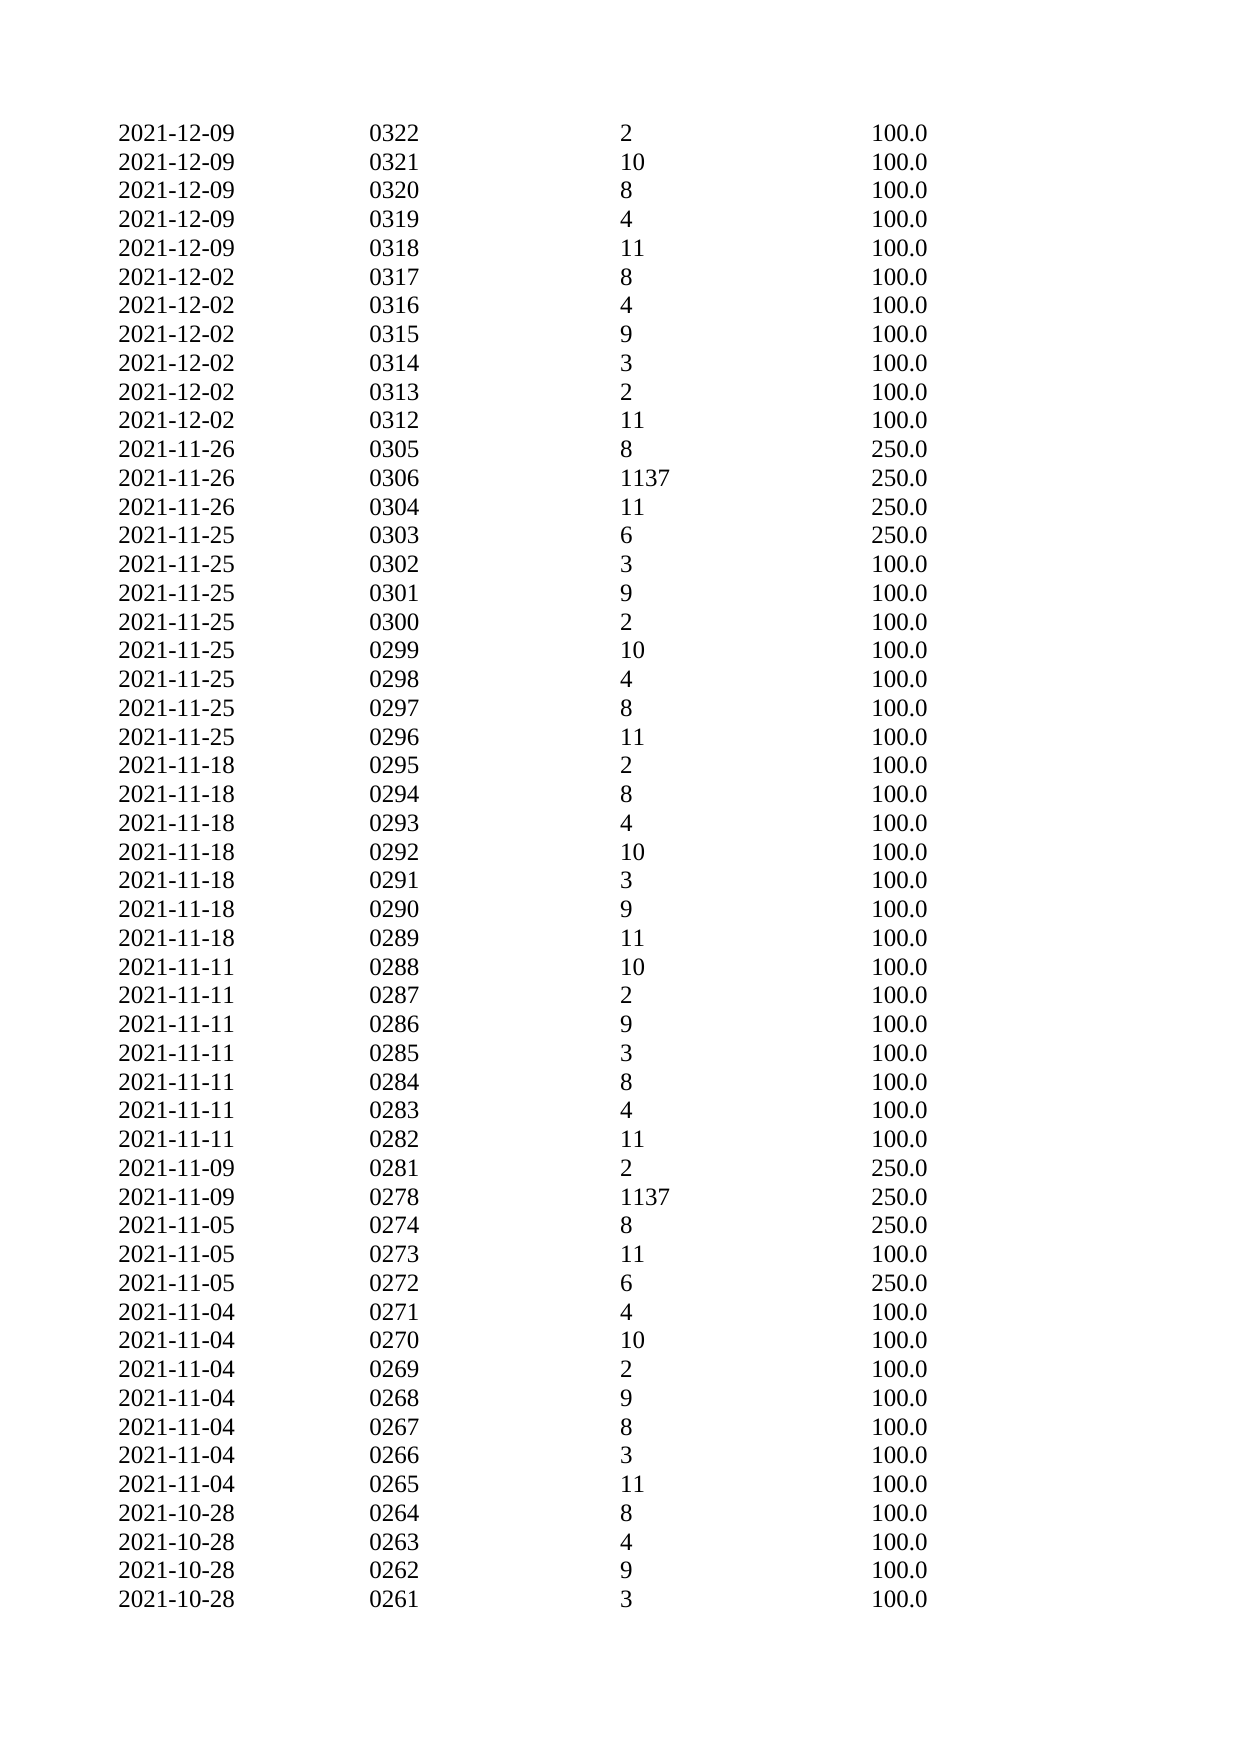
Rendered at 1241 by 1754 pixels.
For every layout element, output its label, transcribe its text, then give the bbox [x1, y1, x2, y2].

table_cell 0314 [369, 348, 620, 377]
table_cell 250.0 [871, 492, 1122, 521]
table_cell 0269 [369, 1354, 620, 1383]
table_cell 10 [620, 147, 871, 176]
table_cell 0293 [369, 808, 620, 837]
table_cell 2021-12-09 [118, 147, 369, 176]
table_cell 2021-11-04 [118, 1383, 369, 1412]
table_cell 100.0 [871, 1383, 1122, 1412]
table_cell 100.0 [871, 204, 1122, 233]
table_cell 100.0 [871, 1038, 1122, 1067]
table_cell 100.0 [871, 664, 1122, 693]
table_cell 4 [620, 1096, 871, 1124]
table_cell 2021-12-02 [118, 377, 369, 406]
table_cell 1137 [620, 463, 871, 492]
table_cell 100.0 [871, 1239, 1122, 1268]
table_cell 8 [620, 434, 871, 463]
table_cell 11 [620, 722, 871, 751]
table_cell 2021-11-25 [118, 722, 369, 751]
table_cell 0302 [369, 549, 620, 578]
table_cell 2 [620, 118, 871, 147]
table_cell 0319 [369, 204, 620, 233]
table_cell 100.0 [871, 636, 1122, 664]
table_cell 2021-11-05 [118, 1268, 369, 1297]
table_cell 10 [620, 636, 871, 664]
table_cell 3 [620, 1038, 871, 1067]
table_cell 2021-10-28 [118, 1498, 369, 1527]
table_cell 100.0 [871, 1498, 1122, 1527]
table_cell 0297 [369, 693, 620, 722]
table_cell 0320 [369, 176, 620, 204]
table_cell 4 [620, 291, 871, 319]
table_cell 2021-12-02 [118, 406, 369, 434]
table_cell 0274 [369, 1211, 620, 1239]
table_cell 11 [620, 923, 871, 952]
table_cell 2021-11-11 [118, 1038, 369, 1067]
table_cell 2 [620, 751, 871, 779]
table_cell 100.0 [871, 1124, 1122, 1153]
table_cell 0265 [369, 1469, 620, 1498]
table_cell 2021-12-09 [118, 204, 369, 233]
table_cell 2021-11-25 [118, 549, 369, 578]
table_cell 2021-11-25 [118, 521, 369, 549]
table_cell 0316 [369, 291, 620, 319]
table_cell 250.0 [871, 1182, 1122, 1211]
table_cell 250.0 [871, 463, 1122, 492]
table_cell 9 [620, 1009, 871, 1038]
table_cell 0273 [369, 1239, 620, 1268]
table_cell 4 [620, 808, 871, 837]
table_cell 3 [620, 1584, 871, 1613]
table_cell 0304 [369, 492, 620, 521]
table_cell 2021-11-25 [118, 636, 369, 664]
table_cell 100.0 [871, 262, 1122, 291]
table_cell 0268 [369, 1383, 620, 1412]
table_cell 100.0 [871, 1556, 1122, 1584]
table_cell 3 [620, 1441, 871, 1469]
table_cell 100.0 [871, 348, 1122, 377]
table_cell 100.0 [871, 1469, 1122, 1498]
table_cell 3 [620, 866, 871, 894]
table_cell 2021-11-11 [118, 1067, 369, 1096]
table_cell 2021-11-05 [118, 1211, 369, 1239]
table_cell 8 [620, 1211, 871, 1239]
table_cell 2021-11-26 [118, 492, 369, 521]
table_cell 0298 [369, 664, 620, 693]
table_cell 2021-11-25 [118, 607, 369, 636]
table_cell 100.0 [871, 233, 1122, 262]
table_cell 2021-11-26 [118, 463, 369, 492]
table_cell 11 [620, 406, 871, 434]
table_cell 2021-11-18 [118, 808, 369, 837]
table_cell 0299 [369, 636, 620, 664]
table_cell 0322 [369, 118, 620, 147]
table_cell 10 [620, 1326, 871, 1354]
table_cell 0266 [369, 1441, 620, 1469]
table_cell 100.0 [871, 1326, 1122, 1354]
table_cell 250.0 [871, 1268, 1122, 1297]
table_cell 2021-11-11 [118, 1009, 369, 1038]
table_cell 9 [620, 1383, 871, 1412]
table_cell 8 [620, 262, 871, 291]
table_cell 1137 [620, 1182, 871, 1211]
table_cell 2021-11-18 [118, 866, 369, 894]
table_cell 100.0 [871, 837, 1122, 866]
table_cell 0272 [369, 1268, 620, 1297]
table_cell 2021-12-02 [118, 291, 369, 319]
table_cell 2021-11-04 [118, 1469, 369, 1498]
table_cell 8 [620, 779, 871, 808]
table_cell 2021-11-18 [118, 779, 369, 808]
table_cell 2021-11-05 [118, 1239, 369, 1268]
table_cell 11 [620, 1124, 871, 1153]
table_cell 2021-11-04 [118, 1297, 369, 1326]
table_cell 2021-12-02 [118, 348, 369, 377]
table_cell 2021-12-09 [118, 233, 369, 262]
table_cell 0289 [369, 923, 620, 952]
table_cell 0261 [369, 1584, 620, 1613]
table_cell 100.0 [871, 319, 1122, 348]
table_cell 100.0 [871, 118, 1122, 147]
table_cell 0278 [369, 1182, 620, 1211]
table_cell 2021-11-04 [118, 1412, 369, 1441]
table_cell 0290 [369, 894, 620, 923]
table_cell 3 [620, 348, 871, 377]
table_cell 2021-11-18 [118, 837, 369, 866]
table_cell 0305 [369, 434, 620, 463]
table_cell 0284 [369, 1067, 620, 1096]
table_cell 0286 [369, 1009, 620, 1038]
table_cell 100.0 [871, 1441, 1122, 1469]
table_cell 2021-11-09 [118, 1182, 369, 1211]
table_cell 0292 [369, 837, 620, 866]
table_cell 2021-11-26 [118, 434, 369, 463]
table_cell 2021-10-28 [118, 1556, 369, 1584]
table_cell 100.0 [871, 722, 1122, 751]
table_cell 100.0 [871, 1412, 1122, 1441]
table_cell 100.0 [871, 291, 1122, 319]
table_cell 250.0 [871, 1211, 1122, 1239]
table_cell 0303 [369, 521, 620, 549]
table_cell 0263 [369, 1527, 620, 1556]
table_cell 250.0 [871, 521, 1122, 549]
table_cell 100.0 [871, 693, 1122, 722]
table_cell 250.0 [871, 434, 1122, 463]
table_cell 2021-11-04 [118, 1441, 369, 1469]
table_cell 0294 [369, 779, 620, 808]
table_cell 100.0 [871, 952, 1122, 981]
table_cell 0313 [369, 377, 620, 406]
table_cell 3 [620, 549, 871, 578]
table_cell 100.0 [871, 1527, 1122, 1556]
table_cell 100.0 [871, 406, 1122, 434]
table_cell 100.0 [871, 779, 1122, 808]
table_cell 0281 [369, 1153, 620, 1182]
table_cell 2021-12-02 [118, 319, 369, 348]
table_cell 100.0 [871, 1096, 1122, 1124]
table_cell 8 [620, 1067, 871, 1096]
table_cell 100.0 [871, 923, 1122, 952]
table_cell 0282 [369, 1124, 620, 1153]
table_cell 100.0 [871, 147, 1122, 176]
table_cell 2021-11-04 [118, 1354, 369, 1383]
table_cell 2021-11-11 [118, 952, 369, 981]
table_cell 2021-12-09 [118, 118, 369, 147]
table_cell 0288 [369, 952, 620, 981]
table_cell 100.0 [871, 1009, 1122, 1038]
table_cell 4 [620, 1297, 871, 1326]
table_cell 0301 [369, 578, 620, 607]
table_cell 10 [620, 837, 871, 866]
table_cell 250.0 [871, 1153, 1122, 1182]
table_cell 11 [620, 233, 871, 262]
table_cell 2021-11-25 [118, 578, 369, 607]
table_cell 0296 [369, 722, 620, 751]
table_cell 2021-11-18 [118, 923, 369, 952]
table_cell 8 [620, 1412, 871, 1441]
table_cell 100.0 [871, 1354, 1122, 1383]
table_cell 0285 [369, 1038, 620, 1067]
table_cell 8 [620, 693, 871, 722]
table_cell 0315 [369, 319, 620, 348]
table_cell 2 [620, 607, 871, 636]
table_cell 0321 [369, 147, 620, 176]
table_cell 6 [620, 1268, 871, 1297]
table_cell 10 [620, 952, 871, 981]
table_cell 2 [620, 981, 871, 1009]
table_cell 2021-11-18 [118, 894, 369, 923]
table_cell 4 [620, 1527, 871, 1556]
table_cell 8 [620, 1498, 871, 1527]
table_cell 2 [620, 1153, 871, 1182]
table_cell 0318 [369, 233, 620, 262]
table_cell 2021-11-04 [118, 1326, 369, 1354]
table_cell 11 [620, 1469, 871, 1498]
table_cell 0300 [369, 607, 620, 636]
table_cell 100.0 [871, 1067, 1122, 1096]
table_cell 2021-10-28 [118, 1527, 369, 1556]
table_cell 0312 [369, 406, 620, 434]
table_cell 0271 [369, 1297, 620, 1326]
table_cell 4 [620, 664, 871, 693]
table_cell 9 [620, 578, 871, 607]
table_cell 2021-11-11 [118, 981, 369, 1009]
table_cell 2 [620, 377, 871, 406]
table_cell 9 [620, 319, 871, 348]
table_cell 100.0 [871, 176, 1122, 204]
table_cell 9 [620, 894, 871, 923]
table_cell 9 [620, 1556, 871, 1584]
table_cell 0270 [369, 1326, 620, 1354]
table_cell 100.0 [871, 981, 1122, 1009]
table_cell 11 [620, 1239, 871, 1268]
table_cell 2021-11-25 [118, 693, 369, 722]
table_cell 100.0 [871, 808, 1122, 837]
table_cell 11 [620, 492, 871, 521]
table_cell 0267 [369, 1412, 620, 1441]
table_cell 4 [620, 204, 871, 233]
table_cell 100.0 [871, 377, 1122, 406]
table_cell 100.0 [871, 607, 1122, 636]
table_cell 2021-11-09 [118, 1153, 369, 1182]
table_cell 6 [620, 521, 871, 549]
table_cell 0262 [369, 1556, 620, 1584]
table_cell 100.0 [871, 751, 1122, 779]
table_cell 100.0 [871, 866, 1122, 894]
table_cell 100.0 [871, 549, 1122, 578]
table_cell 100.0 [871, 894, 1122, 923]
table_cell 2021-10-28 [118, 1584, 369, 1613]
table_cell 2021-11-11 [118, 1124, 369, 1153]
table_cell 2 [620, 1354, 871, 1383]
table_cell 2021-11-11 [118, 1096, 369, 1124]
table_cell 2021-11-18 [118, 751, 369, 779]
table_cell 8 [620, 176, 871, 204]
table_cell 2021-12-09 [118, 176, 369, 204]
table_cell 100.0 [871, 1584, 1122, 1613]
table_cell 0283 [369, 1096, 620, 1124]
table_cell 100.0 [871, 1297, 1122, 1326]
table_cell 0295 [369, 751, 620, 779]
table_cell 0264 [369, 1498, 620, 1527]
table_cell 0306 [369, 463, 620, 492]
table_cell 2021-11-25 [118, 664, 369, 693]
table_cell 0291 [369, 866, 620, 894]
table_cell 2021-12-02 [118, 262, 369, 291]
table_cell 100.0 [871, 578, 1122, 607]
table_cell 0317 [369, 262, 620, 291]
table_cell 0287 [369, 981, 620, 1009]
